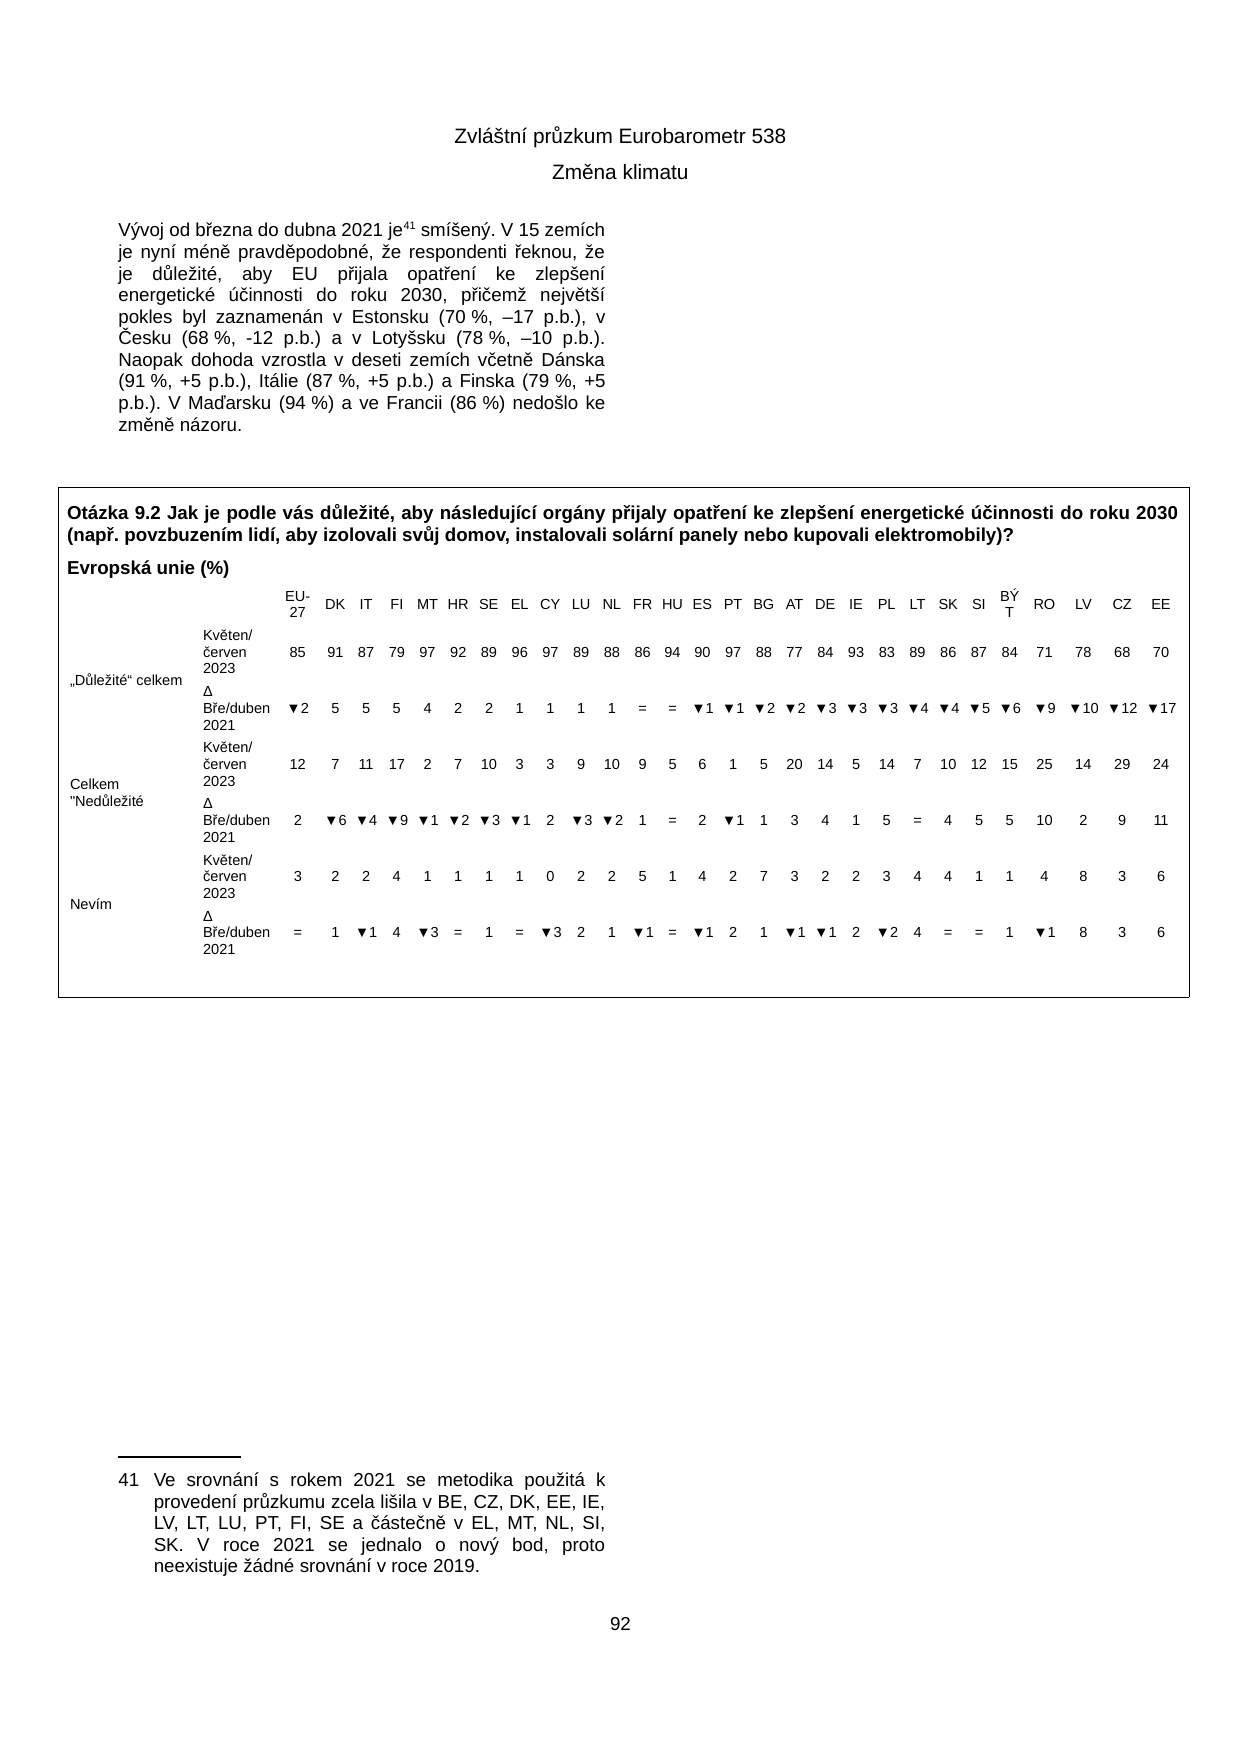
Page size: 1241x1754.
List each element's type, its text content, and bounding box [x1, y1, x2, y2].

table_cell 70 [1141, 624, 1180, 680]
table_cell 14 [871, 736, 902, 792]
table_cell 3 [779, 848, 810, 904]
table_cell 5 [381, 680, 412, 736]
table_header BG [748, 584, 779, 624]
table_cell ▼1 [718, 792, 748, 848]
table_cell 5 [871, 792, 902, 848]
table_cell ▼9 [1025, 680, 1064, 736]
table_header LU [566, 584, 596, 624]
table_cell 1 [566, 680, 596, 736]
table_cell 1 [596, 680, 627, 736]
table_header BÝT [994, 584, 1025, 624]
table_cell ▼3 [810, 680, 840, 736]
table_cell 1 [443, 848, 473, 904]
table_cell 0 [535, 848, 566, 904]
table_cell ▼1 [810, 905, 840, 961]
table_cell ▼12 [1103, 680, 1141, 736]
text Vývoj od března do dubna 2021 je smíšený. V 15 zemích je nyní méně pravděpodobné, že respondenti řeknou, že je důležité, aby EU přijala opatření ke zlepšení energetické účinnosti do roku 2030, přičemž největší pokles byl zaznamenán v Estonsku (70 %, –17 p.b.), v Česku (68 %, -12 p.b.) a v Lotyšsku (78 %, –10 p.b.). Naopak dohoda vzrostla v deseti zemích včetně Dánska (91 %, +5 p.b.), Itálie (87 %, +5 p.b.) a Finska (79 %, +5 p.b.). V Maďarsku (94 %) a ve Francii (86 %) nedošlo ke změně názoru. [118, 219, 605, 435]
table_cell 97 [412, 624, 443, 680]
table_cell 1 [412, 848, 443, 904]
table_cell 7 [748, 848, 779, 904]
table_cell = [627, 680, 658, 736]
table_header LV [1064, 584, 1102, 624]
table_cell Nevím [67, 848, 200, 961]
table_header [67, 584, 200, 624]
table_cell 6 [687, 736, 717, 792]
table_cell 3 [504, 736, 535, 792]
table_cell Květen/červen 2023 [200, 736, 275, 792]
table_cell 96 [504, 624, 535, 680]
table_header MT [412, 584, 443, 624]
table_cell 11 [1141, 792, 1180, 848]
table_cell 77 [779, 624, 810, 680]
table_cell 5 [320, 680, 350, 736]
table_cell Δ Bře/duben 2021 [200, 792, 275, 848]
table_header EE [1141, 584, 1180, 624]
table_cell 1 [994, 905, 1025, 961]
table_cell 83 [871, 624, 902, 680]
table_cell ▼6 [320, 792, 350, 848]
table_cell ▼5 [963, 680, 994, 736]
table_cell 5 [627, 848, 658, 904]
table_cell 5 [748, 736, 779, 792]
table_cell 2 [840, 848, 871, 904]
table_cell 2 [275, 792, 320, 848]
table_cell 5 [658, 736, 687, 792]
table_cell ▼1 [687, 680, 717, 736]
table_cell 24 [1141, 736, 1180, 792]
table_header AT [779, 584, 810, 624]
table_cell 3 [1103, 848, 1141, 904]
table_header SI [963, 584, 994, 624]
table_cell 4 [381, 848, 412, 904]
table_cell 1 [718, 736, 748, 792]
table_cell 79 [381, 624, 412, 680]
table_cell 9 [627, 736, 658, 792]
table_cell 1 [994, 848, 1025, 904]
table_cell = [658, 905, 687, 961]
table_cell 2 [320, 848, 350, 904]
table_header DE [810, 584, 840, 624]
table_cell 78 [1064, 624, 1102, 680]
table_cell 87 [350, 624, 381, 680]
table_cell ▼2 [275, 680, 320, 736]
table_cell 93 [840, 624, 871, 680]
table_cell 1 [535, 680, 566, 736]
table_cell ▼2 [871, 905, 902, 961]
table_header HR [443, 584, 473, 624]
table_cell 5 [994, 792, 1025, 848]
table_cell Květen/červen 2023 [200, 624, 275, 680]
table_cell 88 [748, 624, 779, 680]
table_cell 88 [596, 624, 627, 680]
table_cell 5 [840, 736, 871, 792]
table_header [200, 584, 275, 624]
table_cell 89 [566, 624, 596, 680]
table_cell 94 [658, 624, 687, 680]
table_header EL [504, 584, 535, 624]
table_cell 91 [320, 624, 350, 680]
table_cell 12 [963, 736, 994, 792]
table_cell 5 [350, 680, 381, 736]
table_header PL [871, 584, 902, 624]
table_cell ▼9 [381, 792, 412, 848]
table_cell 68 [1103, 624, 1141, 680]
table_cell 2 [535, 792, 566, 848]
table_cell 2 [566, 848, 596, 904]
table_cell 1 [748, 792, 779, 848]
table_cell ▼2 [443, 792, 473, 848]
table_cell = [902, 792, 933, 848]
table_cell 1 [748, 905, 779, 961]
table_cell 84 [810, 624, 840, 680]
table_cell 1 [504, 680, 535, 736]
table_cell 2 [596, 848, 627, 904]
table_cell 4 [810, 792, 840, 848]
table_cell 2 [718, 905, 748, 961]
table_header NL [596, 584, 627, 624]
table_cell 3 [779, 792, 810, 848]
table_cell 1 [963, 848, 994, 904]
table_cell 84 [994, 624, 1025, 680]
table_header IT [350, 584, 381, 624]
table_header PT [718, 584, 748, 624]
table_cell ▼1 [412, 792, 443, 848]
table_cell ▼1 [718, 680, 748, 736]
table_cell 2 [810, 848, 840, 904]
table_cell ▼1 [687, 905, 717, 961]
table_header SK [933, 584, 963, 624]
table_header FI [381, 584, 412, 624]
table_cell 6 [1141, 905, 1180, 961]
table_header IE [840, 584, 871, 624]
table_cell „Důležité“ celkem [67, 624, 200, 736]
table_cell ▼17 [1141, 680, 1180, 736]
table_cell ▼4 [350, 792, 381, 848]
table_cell = [963, 905, 994, 961]
table_cell ▼1 [350, 905, 381, 961]
table_cell ▼4 [933, 680, 963, 736]
table_cell 9 [566, 736, 596, 792]
table_cell = [504, 905, 535, 961]
table_cell 17 [381, 736, 412, 792]
table_cell 29 [1103, 736, 1141, 792]
table_header HU [658, 584, 687, 624]
table_cell 1 [596, 905, 627, 961]
table_cell 10 [473, 736, 504, 792]
table_cell 2 [1064, 792, 1102, 848]
table_cell 1 [840, 792, 871, 848]
table_cell ▼10 [1064, 680, 1102, 736]
text Otázka 9.2 Jak je podle vás důležité, aby následující orgány přijaly opatření ke zlepšení energetické účinnosti do roku 2030 (např. povzbuzením lidí, aby izolovali svůj domov, instalovali solární panely nebo kupovali elektromobily)? [67, 502, 1180, 545]
table_cell 15 [994, 736, 1025, 792]
table_cell 9 [1103, 792, 1141, 848]
table_cell ▼6 [994, 680, 1025, 736]
table_cell 7 [320, 736, 350, 792]
table_cell ▼1 [504, 792, 535, 848]
table_cell 86 [933, 624, 963, 680]
table_cell = [933, 905, 963, 961]
table_cell 1 [473, 848, 504, 904]
table_cell = [443, 905, 473, 961]
table_cell 89 [902, 624, 933, 680]
table_cell 6 [1141, 848, 1180, 904]
table_cell 2 [718, 848, 748, 904]
table_cell 14 [1064, 736, 1102, 792]
table_cell 97 [718, 624, 748, 680]
table_header ES [687, 584, 717, 624]
table_cell = [275, 905, 320, 961]
table_cell ▼3 [473, 792, 504, 848]
table_header CZ [1103, 584, 1141, 624]
table_cell 25 [1025, 736, 1064, 792]
table_cell 4 [381, 905, 412, 961]
table_cell 1 [658, 848, 687, 904]
table_cell ▼3 [871, 680, 902, 736]
table_cell 97 [535, 624, 566, 680]
table_cell = [658, 792, 687, 848]
table_cell 1 [627, 792, 658, 848]
table_cell ▼3 [412, 905, 443, 961]
table_cell 89 [473, 624, 504, 680]
text Evropská unie (%) [67, 557, 1180, 578]
text Ve srovnání s rokem 2021 se metodika použitá k provedení průzkumu zcela lišila v BE, CZ, DK, EE, IE, LV, LT, LU, PT, FI, SE a částečně v EL, MT, NL, SI, SK. V roce 2021 se jednalo o nový bod, proto neexistuje žádné srovnání v roce 2019. [118, 1469, 605, 1577]
table_header CY [535, 584, 566, 624]
table_cell 7 [902, 736, 933, 792]
table_cell 4 [687, 848, 717, 904]
table_cell ▼2 [748, 680, 779, 736]
table_cell 2 [443, 680, 473, 736]
table_cell Celkem "Nedůležité [67, 736, 200, 848]
table_cell 11 [350, 736, 381, 792]
table_cell 87 [963, 624, 994, 680]
table_cell 1 [504, 848, 535, 904]
table_cell 92 [443, 624, 473, 680]
table_cell 8 [1064, 905, 1102, 961]
table_cell 1 [473, 905, 504, 961]
table_cell 4 [902, 848, 933, 904]
table_cell 2 [840, 905, 871, 961]
table_cell 86 [627, 624, 658, 680]
table_cell 2 [473, 680, 504, 736]
table_cell 3 [1103, 905, 1141, 961]
table_cell ▼3 [566, 792, 596, 848]
table_cell ▼2 [596, 792, 627, 848]
table_cell 4 [933, 792, 963, 848]
table_cell 4 [933, 848, 963, 904]
table_header FR [627, 584, 658, 624]
table_cell ▼1 [627, 905, 658, 961]
table_cell Δ Bře/duben 2021 [200, 905, 275, 961]
table_cell ▼4 [902, 680, 933, 736]
table_cell ▼1 [1025, 905, 1064, 961]
table_cell 4 [1025, 848, 1064, 904]
table_header RO [1025, 584, 1064, 624]
table_cell 2 [350, 848, 381, 904]
table_cell 90 [687, 624, 717, 680]
table_cell 2 [687, 792, 717, 848]
table_cell 4 [902, 905, 933, 961]
table_cell 10 [1025, 792, 1064, 848]
table_cell = [658, 680, 687, 736]
table_cell ▼3 [535, 905, 566, 961]
table_cell Δ Bře/duben 2021 [200, 680, 275, 736]
table_cell 12 [275, 736, 320, 792]
table_cell 3 [535, 736, 566, 792]
table_cell 4 [412, 680, 443, 736]
table_cell 3 [871, 848, 902, 904]
table_cell 10 [596, 736, 627, 792]
table_cell 5 [963, 792, 994, 848]
table_cell ▼2 [779, 680, 810, 736]
table_cell 2 [566, 905, 596, 961]
table_cell ▼3 [840, 680, 871, 736]
table_header EU-27 [275, 584, 320, 624]
table_header DK [320, 584, 350, 624]
table_cell ▼1 [779, 905, 810, 961]
table_cell 3 [275, 848, 320, 904]
table_cell 20 [779, 736, 810, 792]
table_cell Květen/červen 2023 [200, 848, 275, 904]
table_cell 14 [810, 736, 840, 792]
table_cell 10 [933, 736, 963, 792]
table_header LT [902, 584, 933, 624]
table_cell 2 [412, 736, 443, 792]
table_header SE [473, 584, 504, 624]
table_cell 71 [1025, 624, 1064, 680]
table_cell 1 [320, 905, 350, 961]
table_cell 7 [443, 736, 473, 792]
table_cell 85 [275, 624, 320, 680]
table_cell 8 [1064, 848, 1102, 904]
